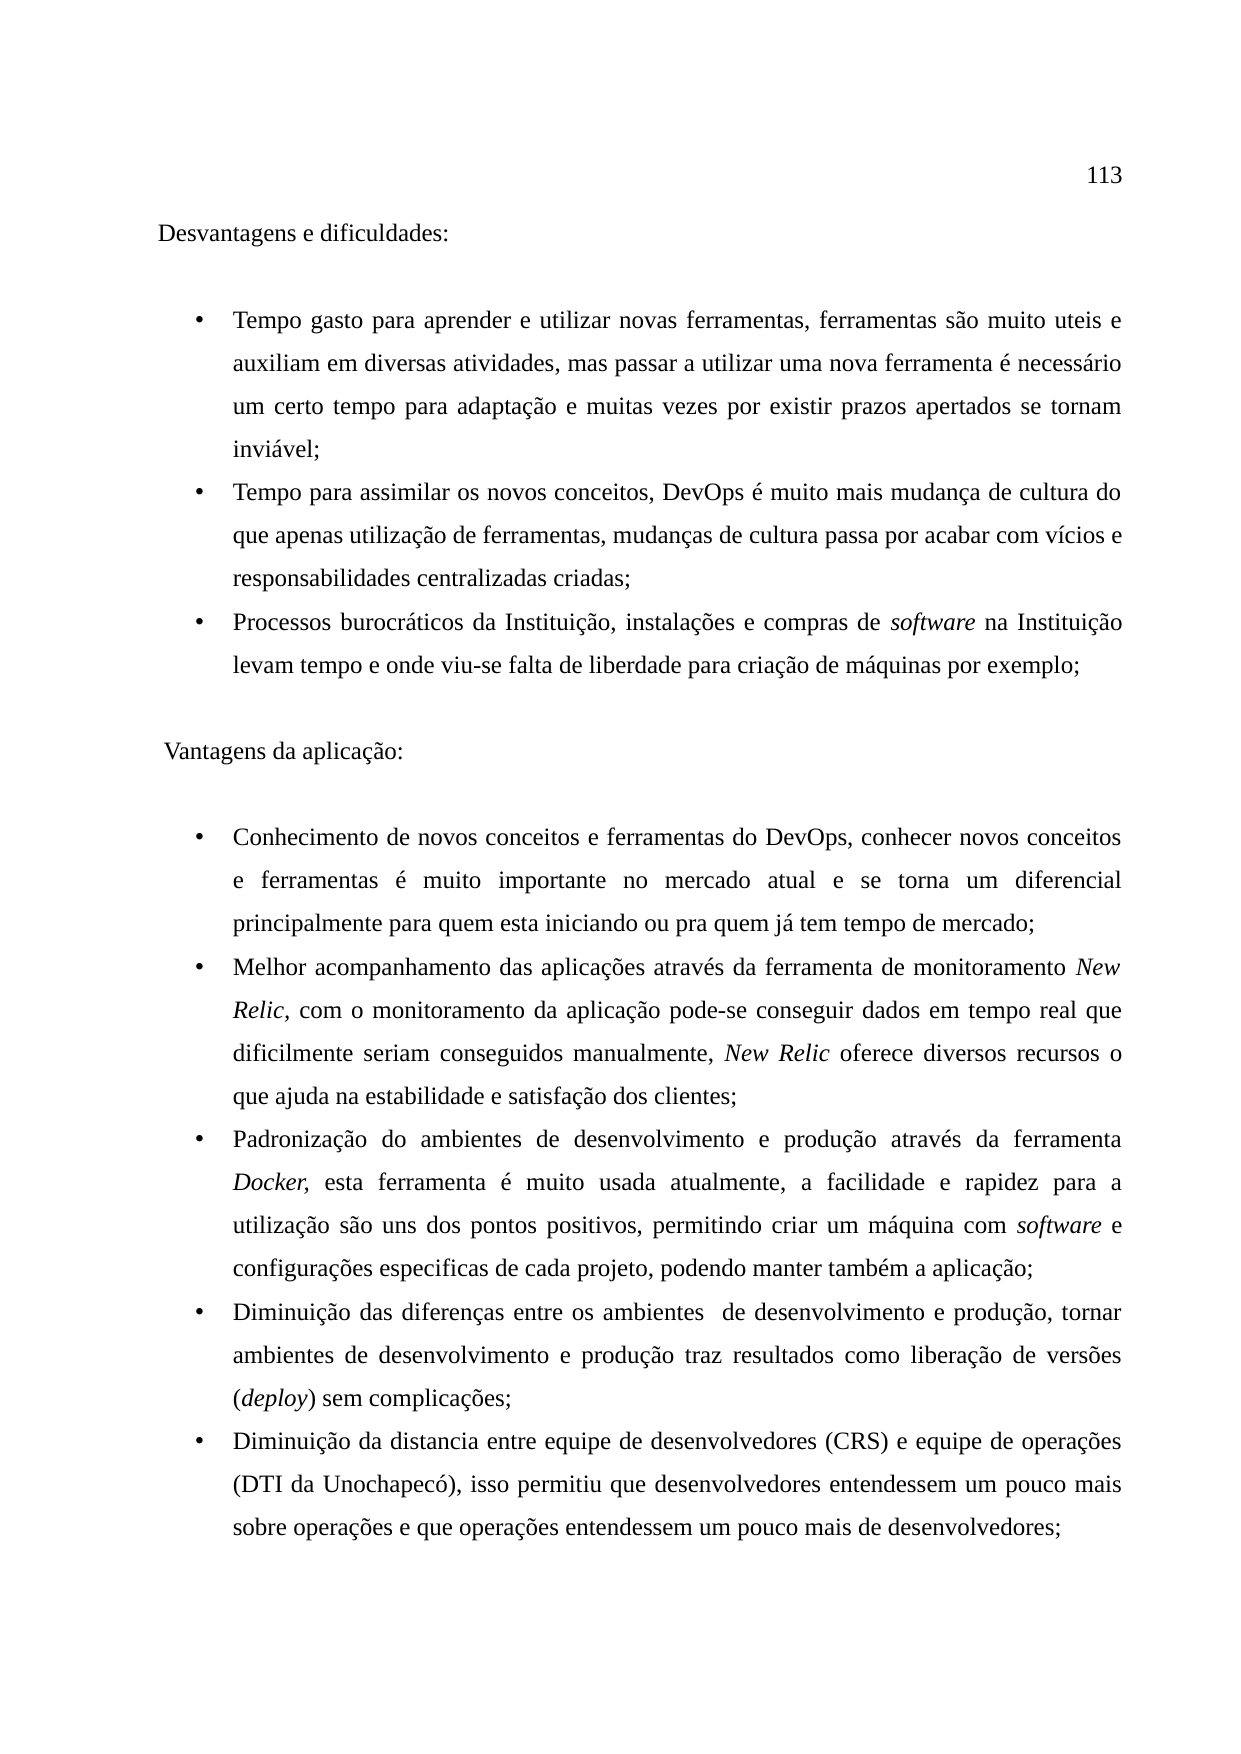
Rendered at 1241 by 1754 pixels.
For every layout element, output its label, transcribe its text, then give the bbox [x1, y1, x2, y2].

list Diminuição das diferenças entre os ambientes de desenvolvimento e produção, tornar ambientes de desenvolvimento e produção traz resultados como liberação de versões (deploy) sem complicações; [195, 1297, 1122, 1412]
list Conhecimento de novos conceitos e ferramentas do DevOps, conhecer novos conceitos e ferramentas é muito importante no mercado atual e se torna um diferencial principalmente para quem esta iniciando ou pra quem já tem tempo de mercado; [195, 822, 1122, 937]
list Processos burocráticos da Instituição, instalações e compras de software na Instituição levam tempo e onde viu-se falta de liberdade para criação de máquinas por exemplo; [195, 607, 1122, 678]
list Diminuição da distancia entre equipe de desenvolvedores (CRS) e equipe de operações (DTI da Unochapecó), isso permitiu que desenvolvedores entendessem um pouco mais sobre operações e que operações entendessem um pouco mais de desenvolvedores; [195, 1426, 1122, 1541]
text Desvantagens e dificuldades: [158, 218, 1122, 247]
list Melhor acompanhamento das aplicações através da ferramenta de monitoramento New Relic, com o monitoramento da aplicação pode-se conseguir dados em tempo real que dificilmente seriam conseguidos manualmente, New Relic oferece diversos recursos o que ajuda na estabilidade e satisfação dos clientes; [195, 952, 1122, 1110]
list Tempo gasto para aprender e utilizar novas ferramentas, ferramentas são muito uteis e auxiliam em diversas atividades, mas passar a utilizar uma nova ferramenta é necessário um certo tempo para adaptação e muitas vezes por existir prazos apertados se tornam inviável; [195, 305, 1122, 463]
list Padronização do ambientes de desenvolvimento e produção através da ferramenta Docker, esta ferramenta é muito usada atualmente, a facilidade e rapidez para a utilização são uns dos pontos positivos, permitindo criar um máquina com software e configurações especificas de cada projeto, podendo manter também a aplicação; [195, 1124, 1122, 1282]
list Tempo para assimilar os novos conceitos, DevOps é muito mais mudança de cultura do que apenas utilização de ferramentas, mudanças de cultura passa por acabar com vícios e responsabilidades centralizadas criadas; [195, 477, 1122, 592]
text Vantagens da aplicação: [158, 736, 1122, 765]
